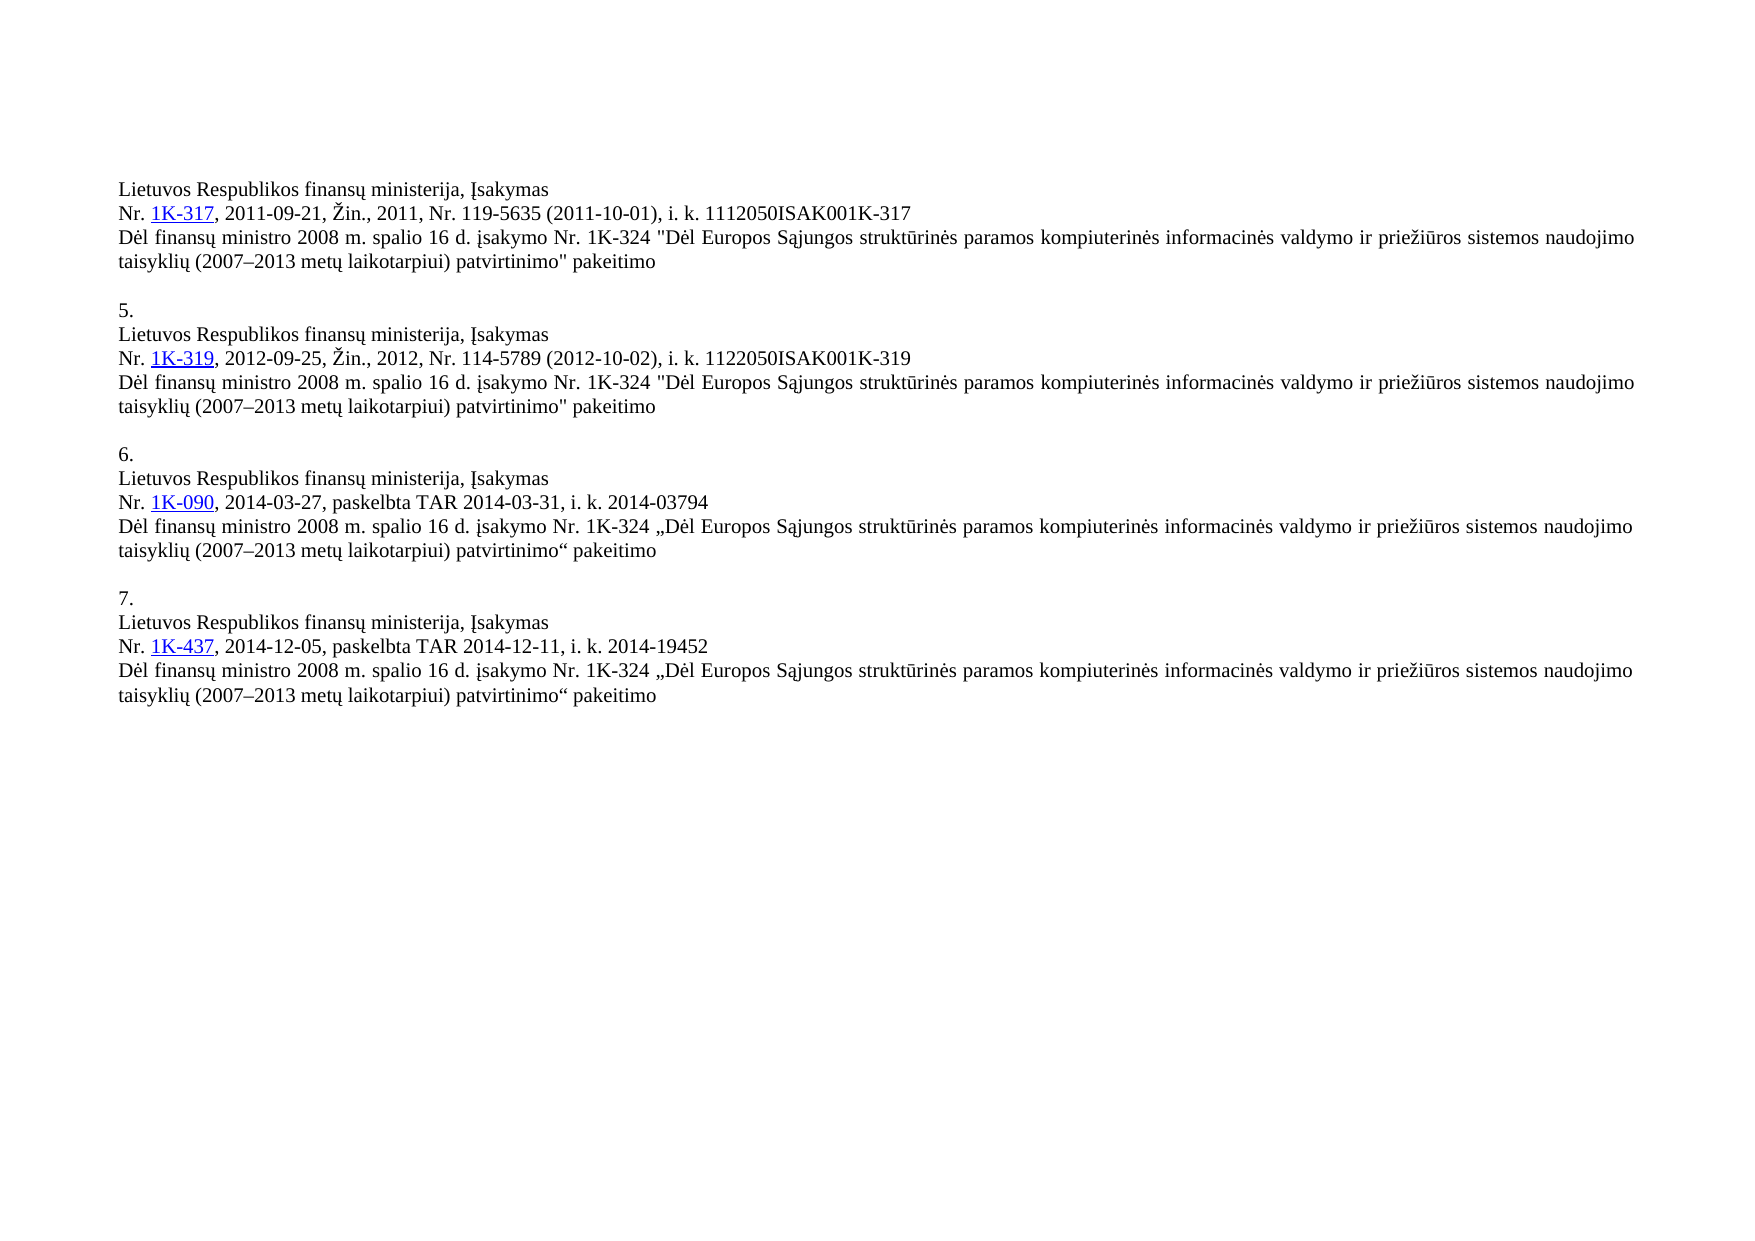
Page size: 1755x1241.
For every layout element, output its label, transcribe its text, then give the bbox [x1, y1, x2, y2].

text Dėl finansų ministro 2008 m. spalio 16 d. įsakymo Nr. 1K-324 "Dėl Europos Sąjungos struktūrinės paramos kompiuterinės informacinės valdymo ir priežiūros sistemos naudojimo taisyklių (2007–2013 metų laikotarpiui) patvirtinimo" pakeitimo [118, 225, 1636, 273]
text Dėl finansų ministro 2008 m. spalio 16 d. įsakymo Nr. 1K-324 „Dėl Europos Sąjungos struktūrinės paramos kompiuterinės informacinės valdymo ir priežiūros sistemos naudojimo taisyklių (2007–2013 metų laikotarpiui) patvirtinimo“ pakeitimo [118, 514, 1636, 562]
text 7. [118, 586, 1636, 610]
text Nr. 1K-319, 2012-09-25, Žin., 2012, Nr. 114-5789 (2012-10-02), i. k. 1122050ISAK001K-319 [118, 346, 1636, 370]
text Lietuvos Respublikos finansų ministerija, Įsakymas [118, 177, 1636, 201]
text Nr. 1K-437, 2014-12-05, paskelbta TAR 2014-12-11, i. k. 2014-19452 [118, 634, 1636, 658]
text Lietuvos Respublikos finansų ministerija, Įsakymas [118, 322, 1636, 346]
text Nr. 1K-317, 2011-09-21, Žin., 2011, Nr. 119-5635 (2011-10-01), i. k. 1112050ISAK001K-317 [118, 201, 1636, 225]
text Lietuvos Respublikos finansų ministerija, Įsakymas [118, 466, 1636, 490]
text Lietuvos Respublikos finansų ministerija, Įsakymas [118, 610, 1636, 634]
text 5. [118, 297, 1636, 322]
text Dėl finansų ministro 2008 m. spalio 16 d. įsakymo Nr. 1K-324 „Dėl Europos Sąjungos struktūrinės paramos kompiuterinės informacinės valdymo ir priežiūros sistemos naudojimo taisyklių (2007–2013 metų laikotarpiui) patvirtinimo“ pakeitimo [118, 658, 1636, 707]
text Dėl finansų ministro 2008 m. spalio 16 d. įsakymo Nr. 1K-324 "Dėl Europos Sąjungos struktūrinės paramos kompiuterinės informacinės valdymo ir priežiūros sistemos naudojimo taisyklių (2007–2013 metų laikotarpiui) patvirtinimo" pakeitimo [118, 370, 1636, 418]
text 6. [118, 442, 1636, 466]
text Nr. 1K-090, 2014-03-27, paskelbta TAR 2014-03-31, i. k. 2014-03794 [118, 490, 1636, 514]
